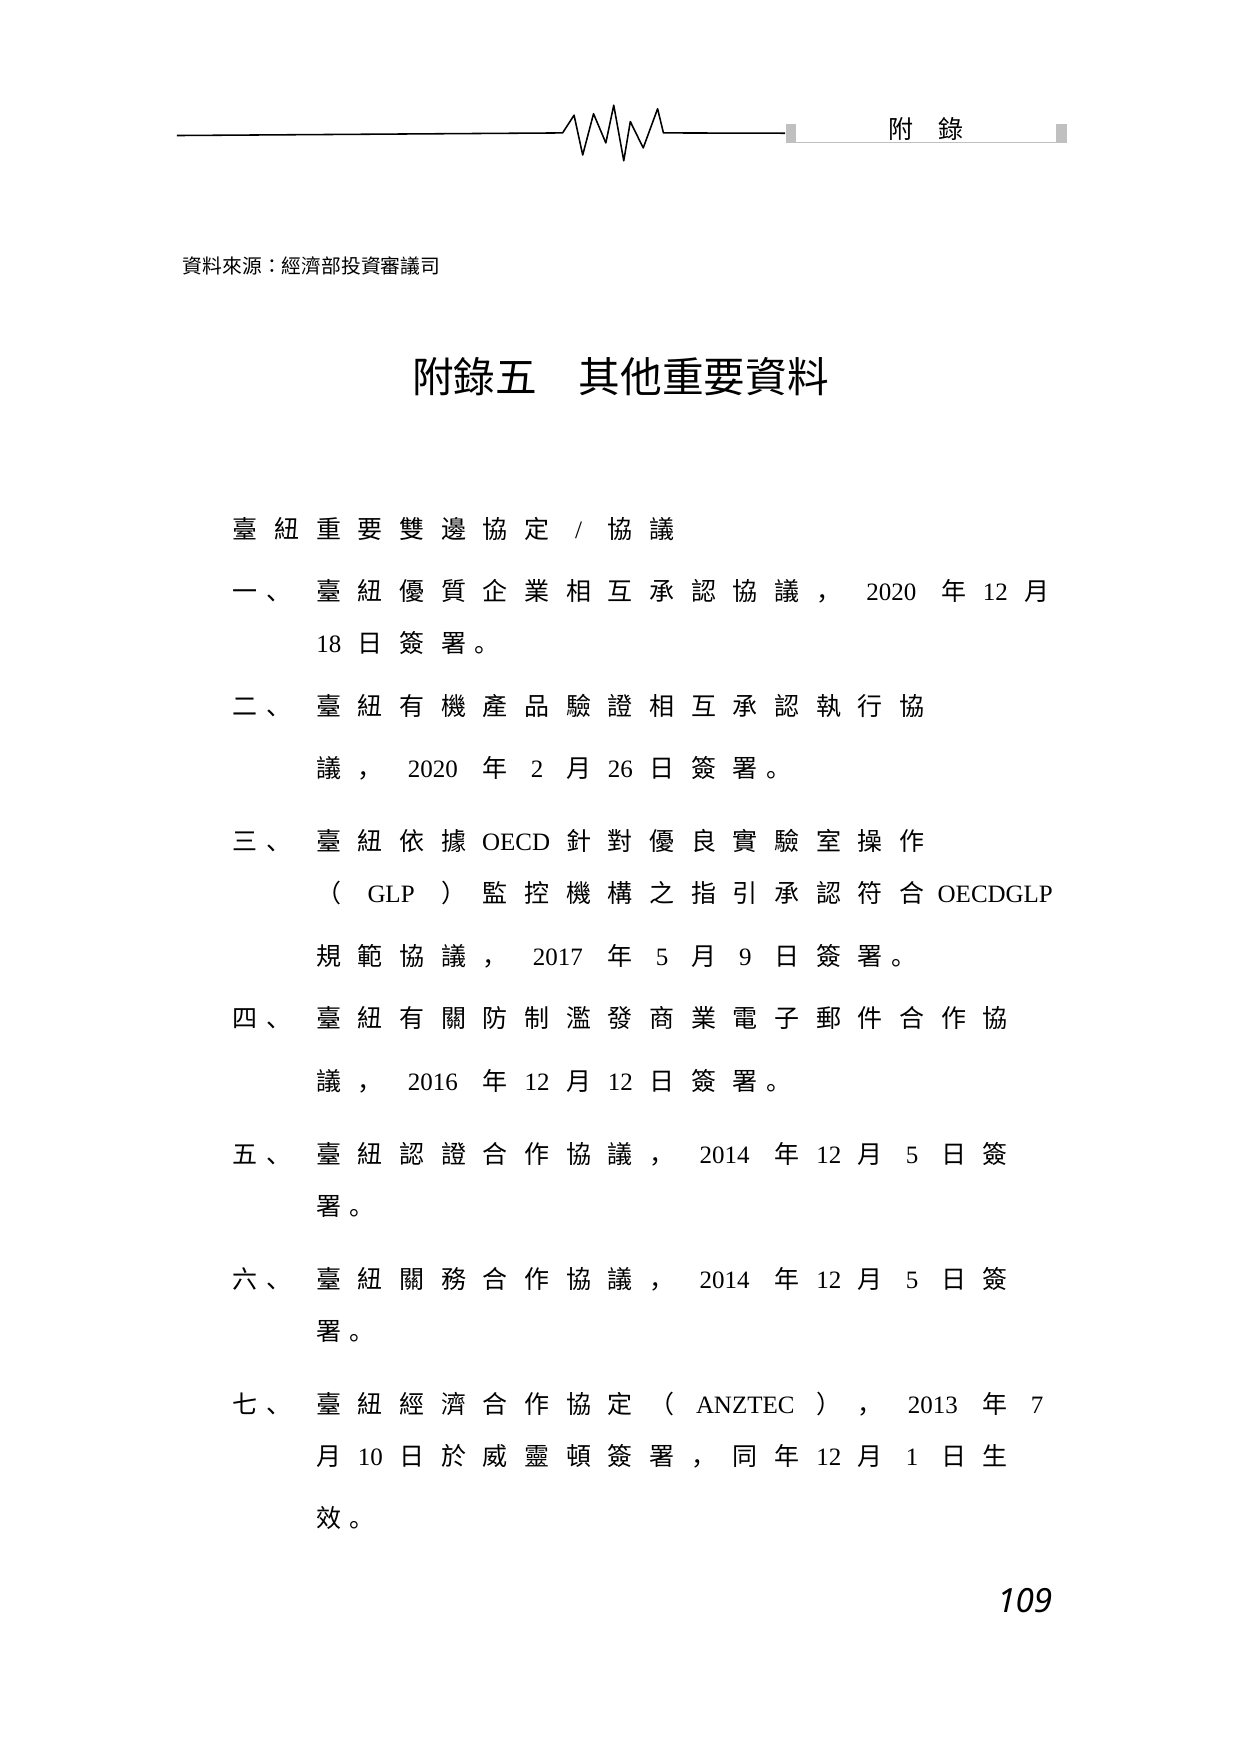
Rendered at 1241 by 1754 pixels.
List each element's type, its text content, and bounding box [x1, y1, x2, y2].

text 五、臺紐認證合作協議，2014年12月5日簽署。 [207, 1100, 1058, 1225]
subtitle 附錄五 其他重要資料 [183, 332, 1058, 395]
text 四、臺紐有關防制濫發商業電子郵件合作協議，2016年12月12日簽署。 [207, 975, 1058, 1100]
text 資料來源：經濟部投資審議司 [183, 250, 1058, 279]
text 一、臺紐優質企業相互承認協議，2020年12月18日簽署。 [207, 538, 1058, 663]
text 三、臺紐依據OECD針對優良實驗室操作（GLP）監控機構之指引承認符合OECDGLP規範協議，2017年5月9日簽署。 [207, 788, 1058, 975]
text 二、臺紐有機產品驗證相互承認執行協議，2020年2月26日簽署。 [207, 663, 1058, 788]
text 七、臺紐經濟合作協定（ANZTEC），2013年7月10日於威靈頓簽署，同年12月1日生效。 [207, 1350, 1058, 1538]
text 臺紐重要雙邊協定/協議 [207, 475, 1058, 538]
text 六、臺紐關務合作協議，2014年12月5日簽署。 [207, 1225, 1058, 1350]
